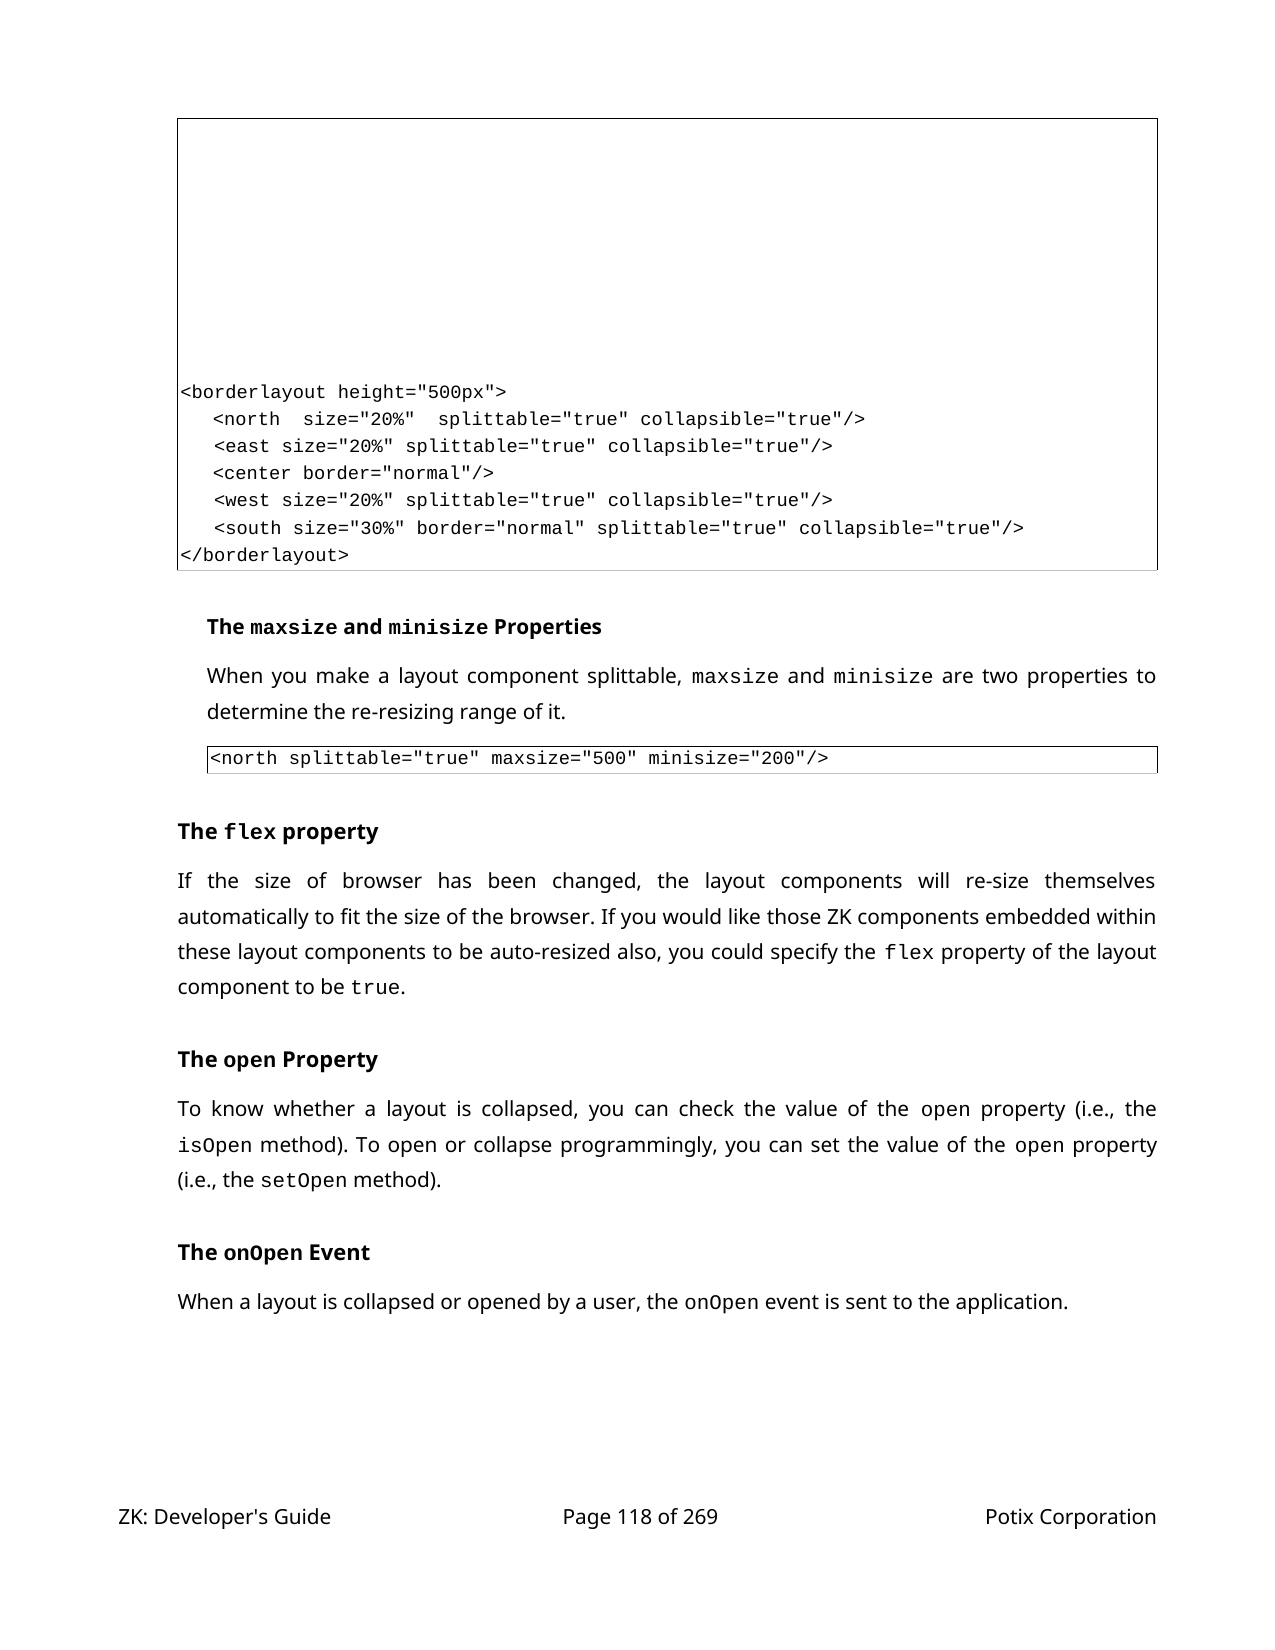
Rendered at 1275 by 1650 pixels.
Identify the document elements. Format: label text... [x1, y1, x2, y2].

text When a layout is collapsed or opened by a user, the onOpen event is sent to the application. [177, 1287, 1157, 1316]
text <west size="20%" splittable="true" collapsible="true"/> [178, 488, 1157, 513]
text To know whether a layout is collapsed, you can check the value of the open property (i.e., the isOpen method). To open or collapse programmingly, you can set the value of the open property (i.e., the setOpen method). [177, 1094, 1157, 1194]
text <center border="normal"/> [178, 461, 1157, 485]
subtitle The maxsize and minisize Properties [207, 612, 1157, 641]
text <north size="20%" splittable="true" collapsible="true"/> [178, 407, 1157, 431]
subtitle The open Property [177, 1043, 1157, 1074]
text <borderlayout height="500px"> [178, 119, 1157, 404]
subtitle The flex property [177, 816, 1157, 846]
text If the size of browser has been changed, the layout components will re-size themselves automatically to fit the size of the browser. If you would like those ZK components embedded within these layout components to be auto-resized also, you could specify the flex property of the layout component to be true. [177, 867, 1157, 1001]
text When you make a layout component splittable, maxsize and minisize are two properties to determine the re-resizing range of it. [207, 662, 1157, 725]
text <east size="20%" splittable="true" collapsible="true"/> [178, 434, 1157, 458]
subtitle The onOpen Event [177, 1236, 1157, 1266]
text <north splittable="true" maxsize="500" minisize="200"/> [208, 747, 1157, 773]
text </borderlayout> [178, 543, 1157, 570]
text <south size="30%" border="normal" splittable="true" collapsible="true"/> [178, 516, 1157, 540]
